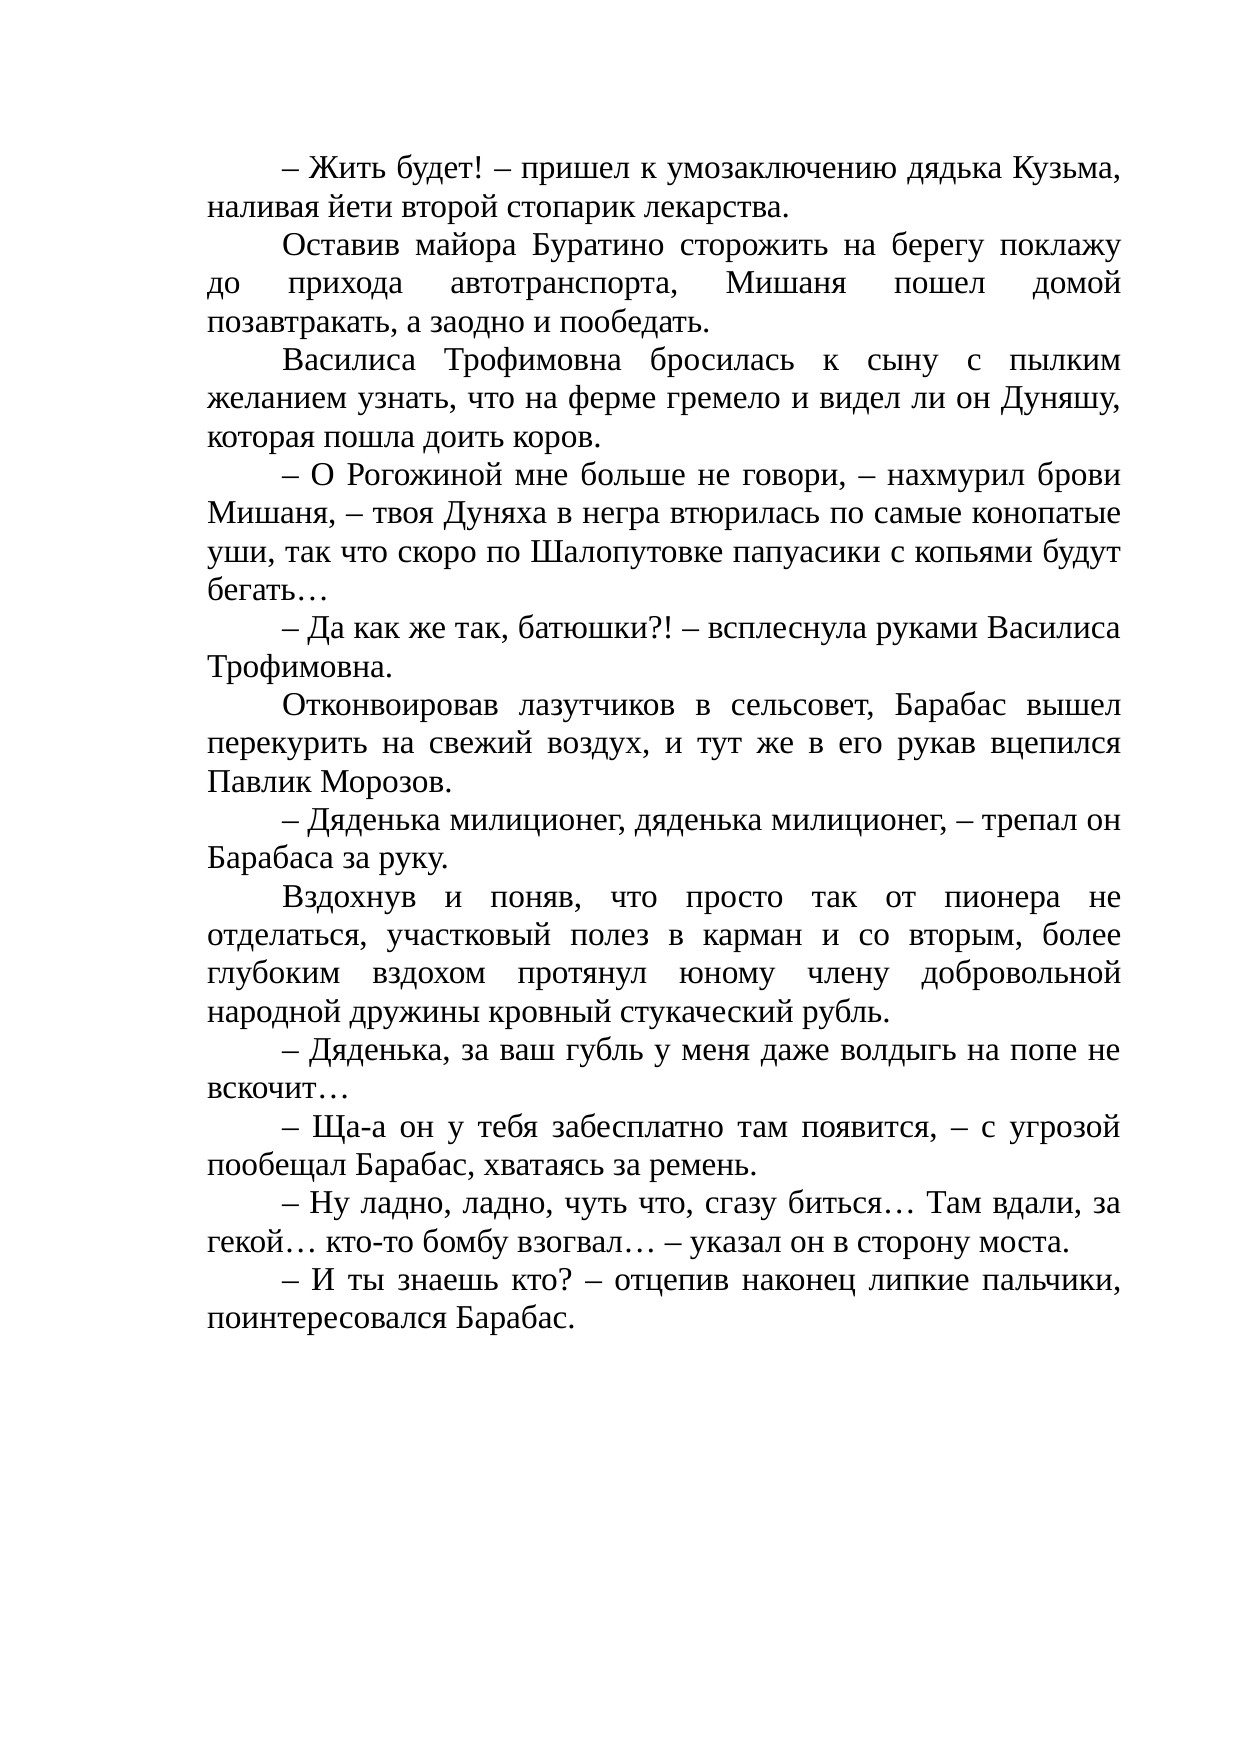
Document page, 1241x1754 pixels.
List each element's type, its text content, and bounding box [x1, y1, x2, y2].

subtitle Оставив майора Буратино сторожить на берегу поклажу до прихода автотранспорта, Мишаня пошел домой позавтракать, а заодно и пообедать. [207, 224, 1122, 339]
subtitle – Ну ладно, ладно, чуть что, сгазу биться… Там вдали, за гекой… кто-то бомбу взогвал… – указал он в сторону моста. [207, 1183, 1122, 1259]
subtitle – Да как же так, батюшки?! – всплеснула руками Василиса Трофимовна. [207, 608, 1122, 684]
subtitle – Ща-а он у тебя забесплатно там появится, – с угрозой пообещал Барабас, хватаясь за ремень. [207, 1106, 1122, 1183]
subtitle Отконвоировав лазутчиков в сельсовет, Барабас вышел перекурить на свежий воздух, и тут же в его рукав вцепился Павлик Морозов. [207, 684, 1122, 799]
subtitle – Жить будет! – пришел к умозаключению дядька Кузьма, наливая йети второй стопарик лекарства. [207, 148, 1122, 224]
subtitle – Дяденька милиционег, дяденька милиционег, – трепал он Барабаса за руку. [207, 799, 1122, 876]
subtitle Вздохнув и поняв, что просто так от пионера не отделаться, участковый полез в карман и со вторым, более глубоким вздохом протянул юному члену добровольной народной дружины кровный стукаческий рубль. [207, 876, 1122, 1029]
subtitle – О Рогожиной мне больше не говори, – нахмурил брови Мишаня, – твоя Дуняха в негра втюрилась по самые конопатые уши, так что скоро по Шалопутовке папуасики с копьями будут бегать… [207, 454, 1122, 608]
subtitle Василиса Трофимовна бросилась к сыну с пылким желанием узнать, что на ферме гремело и видел ли он Дуняшу, которая пошла доить коров. [207, 339, 1122, 454]
subtitle – И ты знаешь кто? – отцепив наконец липкие пальчики, поинтересовался Барабас. [207, 1259, 1122, 1336]
subtitle – Дяденька, за ваш губль у меня даже волдыгь на попе не вскочит… [207, 1029, 1122, 1106]
